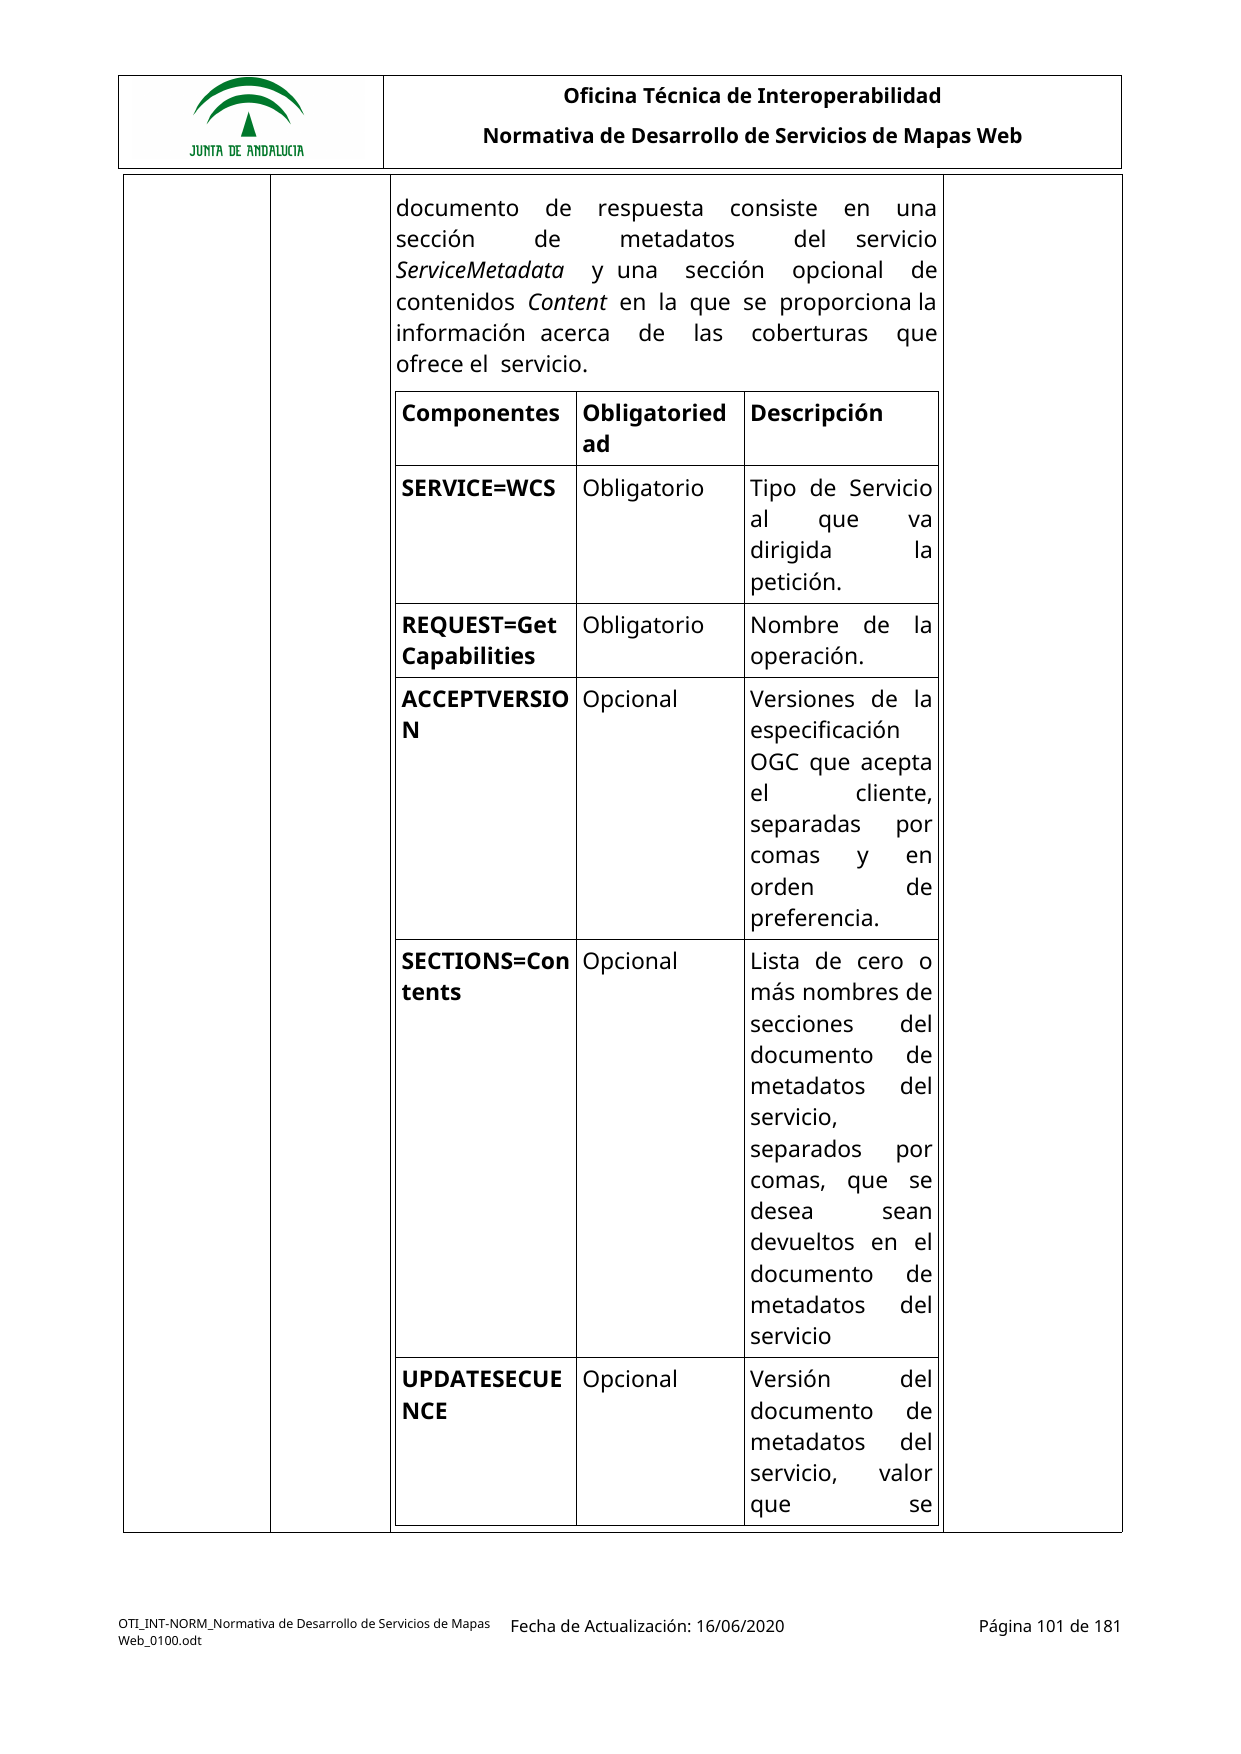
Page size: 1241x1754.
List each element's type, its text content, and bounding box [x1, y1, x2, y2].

table_cell UPDATESECUENCE [396, 1358, 576, 1525]
table_cell documento de respuesta consiste en una sección de metadatos del servicio ServiceMetadata y una sección opcional de contenidos Content en la que se proporciona la información acerca de las coberturas que ofrece el servicio. [391, 175, 943, 1532]
table_cell Tipo de Servicio al que va dirigida la petición. [745, 466, 938, 602]
table_cell SERVICE=WCS [396, 466, 576, 602]
table_cell Versión del documento de metadatos del servicio, valor que se [745, 1358, 938, 1525]
picture [132, 77, 365, 159]
table_cell Opcional [577, 678, 744, 939]
table_cell Versiones de la especificación OGC que acepta el cliente, separadas por comas y en orden de preferencia. [745, 678, 938, 939]
table_cell [124, 175, 270, 1532]
table_cell Obligatorio [577, 466, 744, 602]
table_cell ACCEPTVERSION [396, 678, 576, 939]
table_cell [944, 175, 1122, 1532]
table_cell Lista de cero o más nombres de secciones del documento de metadatos del servicio, separados por comas, que se desea sean devueltos en el documento de metadatos del servicio [745, 940, 938, 1357]
table_cell Opcional [577, 1358, 744, 1525]
table_cell Obligatorio [577, 604, 744, 677]
table_header Descripción [745, 392, 938, 465]
table_cell Opcional [577, 940, 744, 1357]
table_header Componentes [396, 392, 576, 465]
table_cell [271, 175, 390, 1532]
table_cell SECTIONS=Contents [396, 940, 576, 1357]
table_cell Nombre de la operación. [745, 604, 938, 677]
table_header Obligatoriedad [577, 392, 744, 465]
table_cell REQUEST=GetCapabilities [396, 604, 576, 677]
